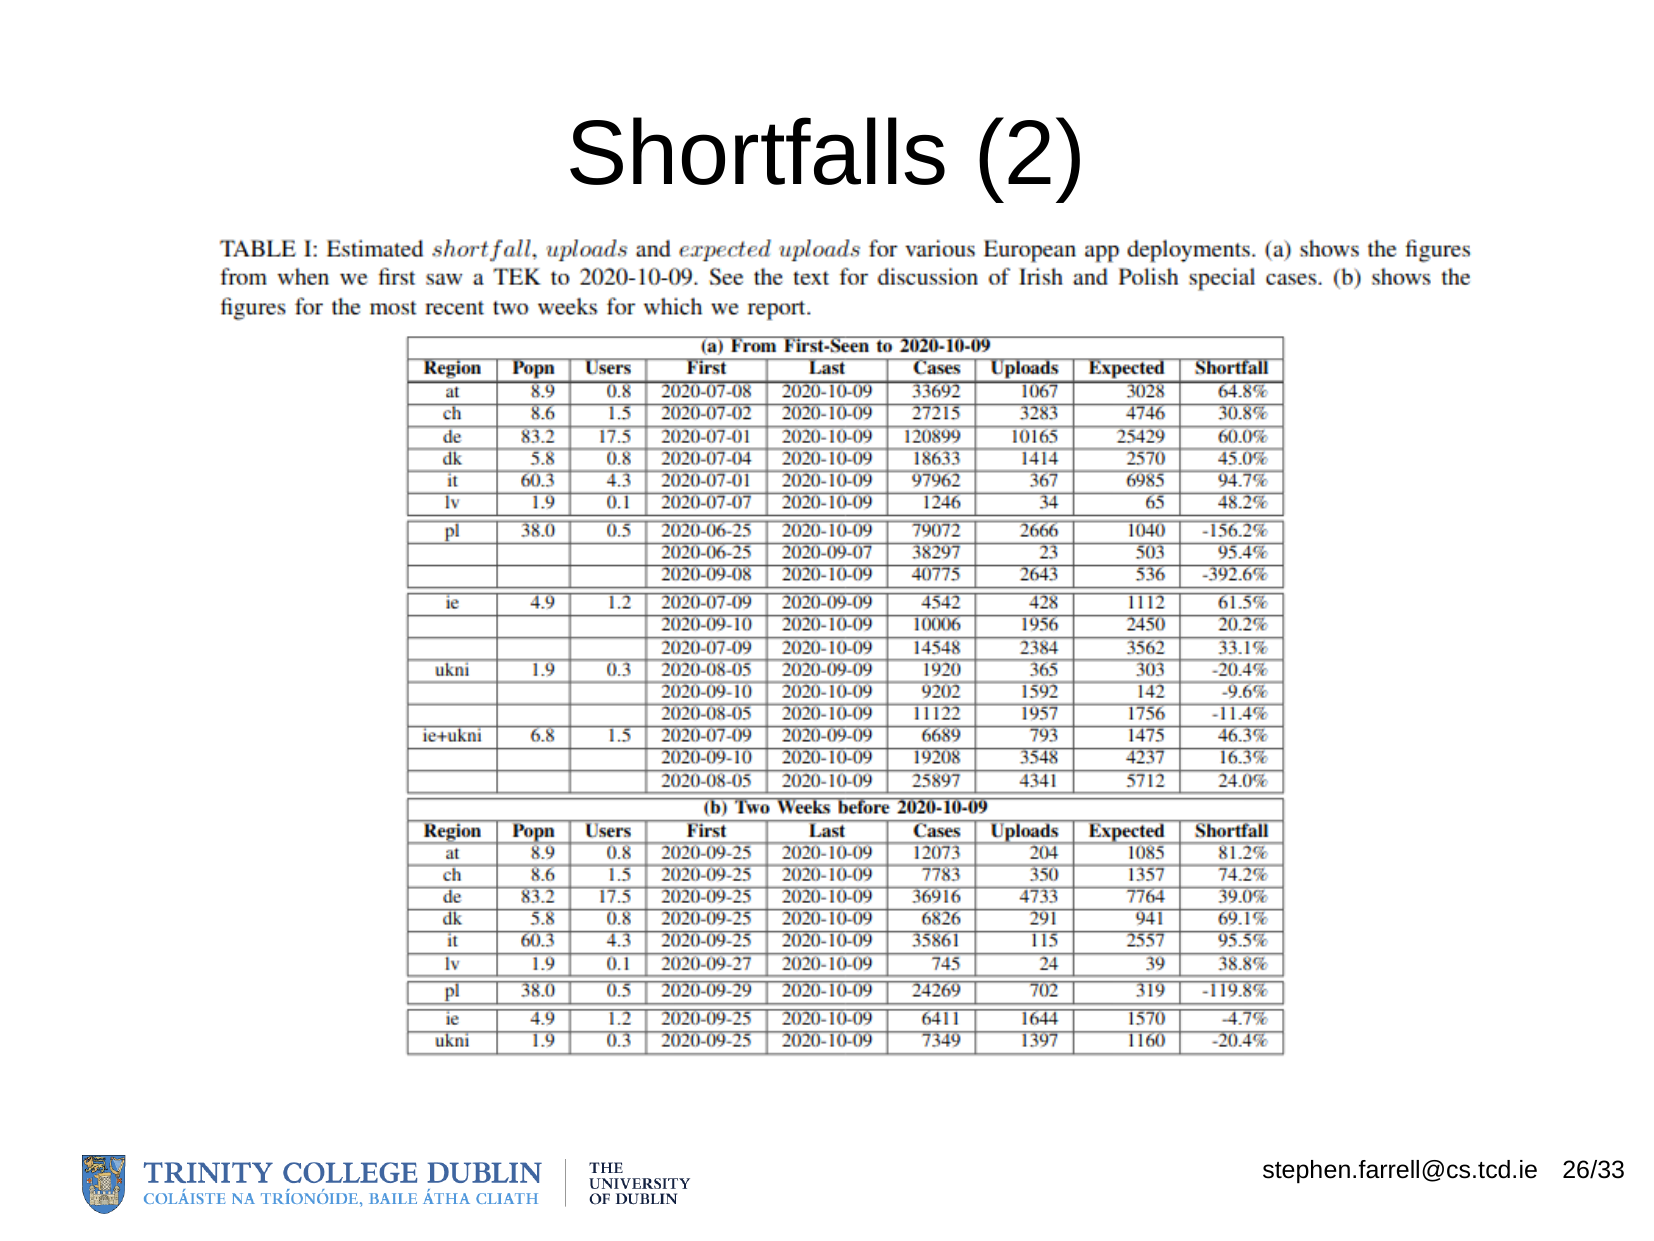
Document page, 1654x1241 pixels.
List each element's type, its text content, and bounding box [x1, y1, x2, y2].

picture [82, 1155, 694, 1214]
title Shortfalls (2) [82, 49, 1571, 257]
picture [195, 224, 1531, 1086]
